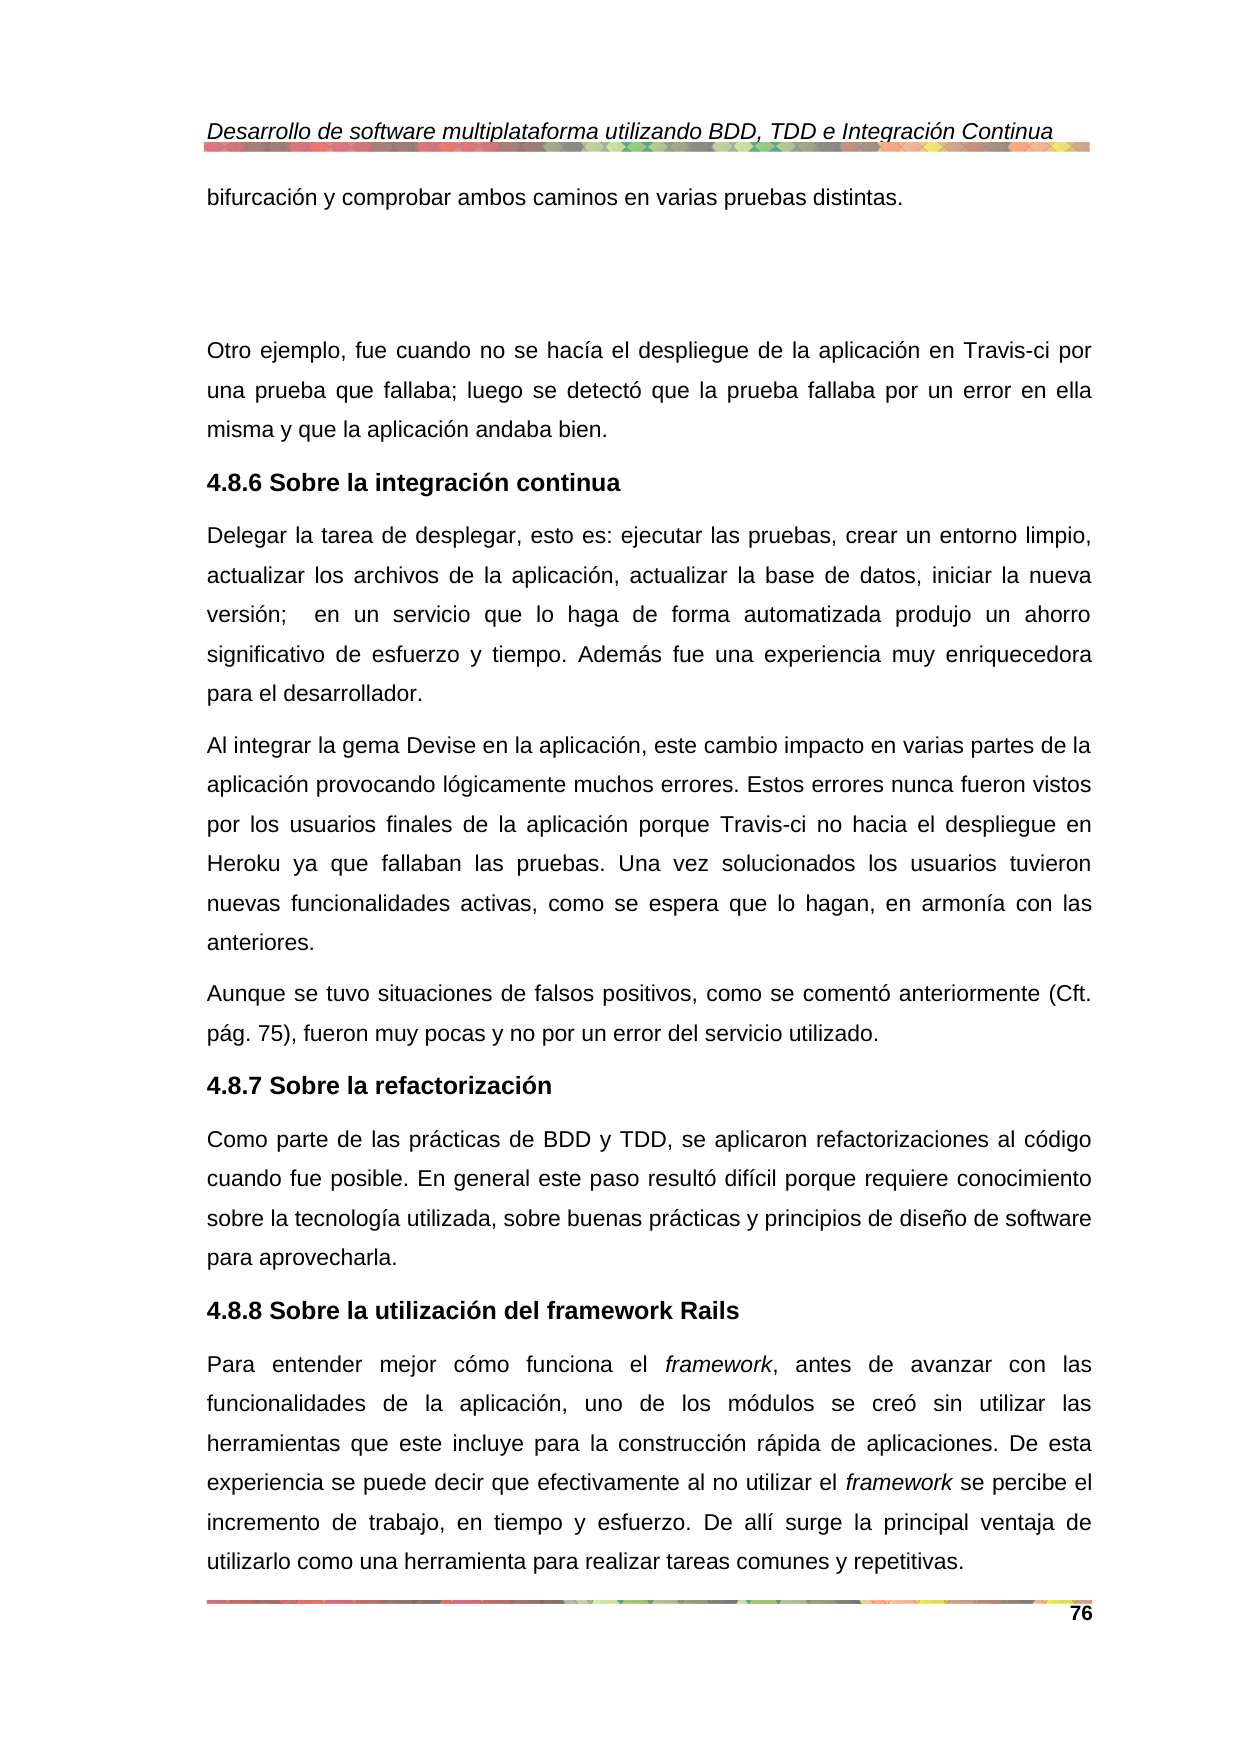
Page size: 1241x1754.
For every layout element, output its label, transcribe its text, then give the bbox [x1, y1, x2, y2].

list bifurcación y comprobar ambos caminos en varias pruebas distintas. [207, 184, 1093, 210]
list Otro ejemplo, fue cuando no se hacía el despliegue de la aplicación en Travis-ci por una prueba que fallaba; luego se detectó que la prueba fallaba por un error en ella misma y que la aplicación andaba bien. [207, 337, 1093, 443]
list Como parte de las prácticas de BDD y TDD, se aplicaron refactorizaciones al código cuando fue posible. En general este paso resultó difícil porque requiere conocimiento sobre la tecnología utilizada, sobre buenas prácticas y principios de diseño de software para aprovecharla. [207, 1126, 1093, 1271]
list Al integrar la gema Devise en la aplicación, este cambio impacto en varias partes de la aplicación provocando lógicamente muchos errores. Estos errores nunca fueron vistos por los usuarios finales de la aplicación porque Travis-ci no hacia el despliegue en Heroku ya que fallaban las pruebas. Una vez solucionados los usuarios tuvieron nuevas funcionalidades activas, como se espera que lo hagan, en armonía con las anteriores. [207, 732, 1093, 955]
list 4.8.8 Sobre la utilización del framework Rails [207, 1296, 1093, 1324]
list Para entender mejor cómo funciona el framework, antes de avanzar con las funcionalidades de la aplicación, uno de los módulos se creó sin utilizar las herramientas que este incluye para la construcción rápida de aplicaciones. De esta experiencia se puede decir que efectivamente al no utilizar el framework se percibe el incremento de trabajo, en tiempo y esfuerzo. De allí surge la principal ventaja de utilizarlo como una herramienta para realizar tareas comunes y repetitivas. [207, 1351, 1093, 1574]
list 4.8.6 Sobre la integración continua [207, 468, 1093, 496]
list Aunque se tuvo situaciones de falsos positivos, como se comentó anteriormente (Cft. pág. 75), fueron muy pocas y no por un error del servicio utilizado. [207, 980, 1093, 1046]
text [203, 142, 1090, 152]
list Delegar la tarea de desplegar, esto es: ejecutar las pruebas, crear un entorno limpio, actualizar los archivos de la aplicación, actualizar la base de datos, iniciar la nueva versión; en un servicio que lo haga de forma automatizada produjo un ahorro significativo de esfuerzo y tiempo. Además fue una experiencia muy enriquecedora para el desarrollador. [207, 522, 1093, 707]
list 4.8.7 Sobre la refactorización [207, 1071, 1093, 1100]
text [206, 1600, 1093, 1604]
